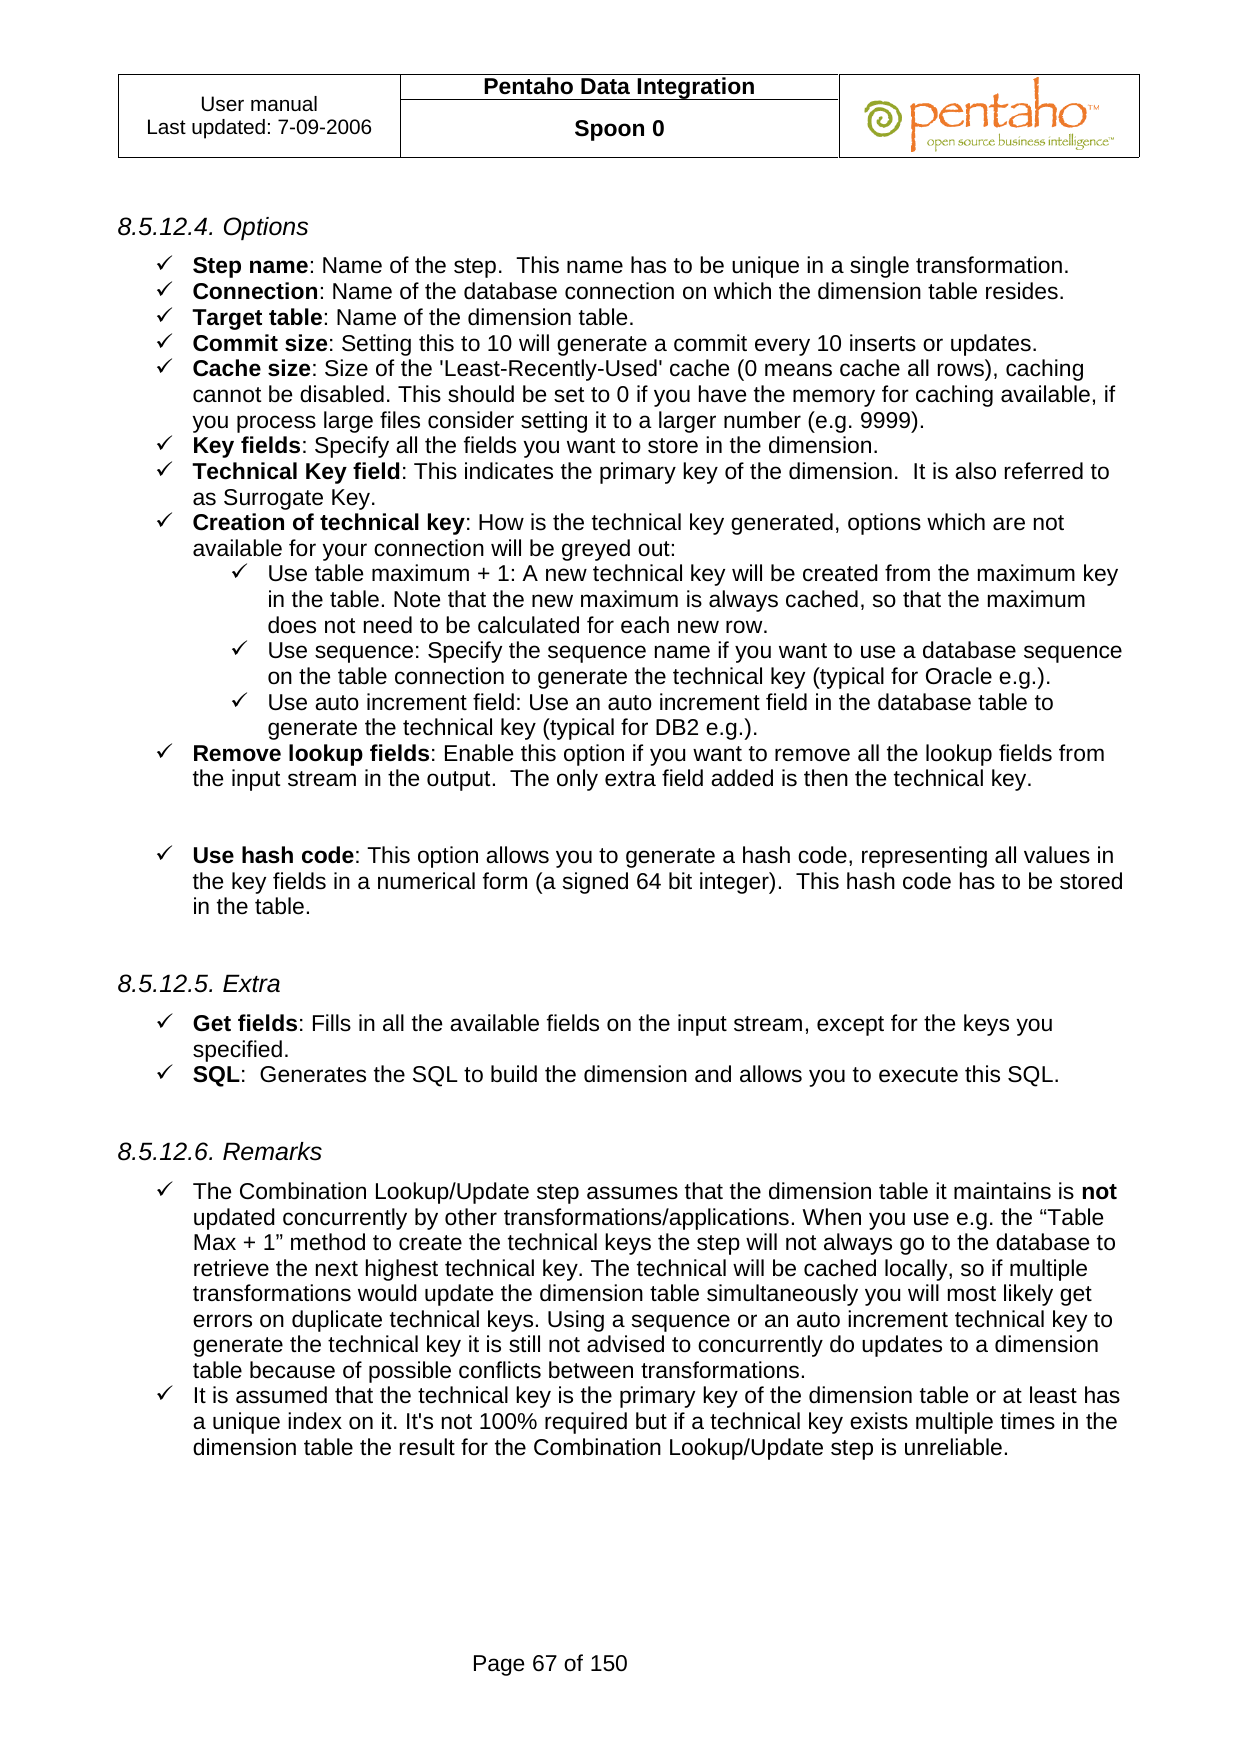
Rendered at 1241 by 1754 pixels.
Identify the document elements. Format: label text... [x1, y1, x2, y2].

list Use table maximum + 1: A new technical key will be created from the maximum key in the table. Note that the new maximum is always cached, so that the maximum does not need to be calculated for each new row. [230, 561, 1137, 638]
list It is assumed that the technical key is the primary key of the dimension table or at least has a unique index on it. It's not 100% required but if a technical key exists multiple times in the dimension table the result for the Combination Lookup/Update step is unreliable. [155, 1383, 1137, 1460]
list SQL: Generates the SQL to build the dimension and allows you to execute this SQL. [155, 1062, 1137, 1087]
subtitle Options [117, 213, 1137, 241]
list Technical Key field: This indicates the primary key of the dimension. It is also referred to as Surrogate Key. [155, 459, 1137, 510]
list Creation of technical key: How is the technical key generated, options which are not available for your connection will be greyed out: [155, 510, 1137, 561]
list Key fields: Specify all the fields you want to store in the dimension. [155, 433, 1137, 459]
list Use sequence: Specify the sequence name if you want to use a database sequence on the table connection to generate the technical key (typical for Oracle e.g.). [230, 638, 1137, 689]
list Get fields: Fills in all the available fields on the input stream, except for the keys you specified. [155, 1011, 1137, 1062]
list Cache size: Size of the 'Least-Recently-Used' cache (0 means cache all rows), caching cannot be disabled. This should be set to 0 if you have the memory for caching available, if you process large files consider setting it to a larger number (e.g. 9999). [155, 356, 1137, 433]
list Commit size: Setting this to 10 will generate a commit every 10 inserts or updates. [155, 330, 1137, 356]
subtitle Remarks [117, 1138, 1137, 1166]
subtitle Extra [117, 970, 1137, 998]
list Use auto increment field: Use an auto increment field in the database table to generate the technical key (typical for DB2 e.g.). [230, 689, 1137, 740]
list Use hash code: This option allows you to generate a hash code, representing all values in the key fields in a numerical form (a signed 64 bit integer). This hash code has to be stored in the table. [155, 843, 1137, 919]
list Connection: Name of the database connection on which the dimension table resides. [155, 279, 1137, 305]
list The Combination Lookup/Update step assumes that the dimension table it maintains is not updated concurrently by other transformations/applications. When you use e.g. the “Table Max + 1” method to create the technical keys the step will not always go to the database to retrieve the next highest technical key. The technical will be cached locally, so if multiple transformations would update the dimension table simultaneously you will most likely get errors on duplicate technical keys. Using a sequence or an auto increment technical key to generate the technical key it is still not advised to concurrently do updates to a dimension table because of possible conflicts between transformations. [155, 1178, 1137, 1383]
list Step name: Name of the step. This name has to be unique in a single transformation. [155, 253, 1137, 279]
list Remove lookup fields: Enable this option if you want to remove all the lookup fields from the input stream in the output. The only extra field added is then the technical key. [155, 740, 1137, 792]
list Target table: Name of the dimension table. [155, 305, 1137, 330]
